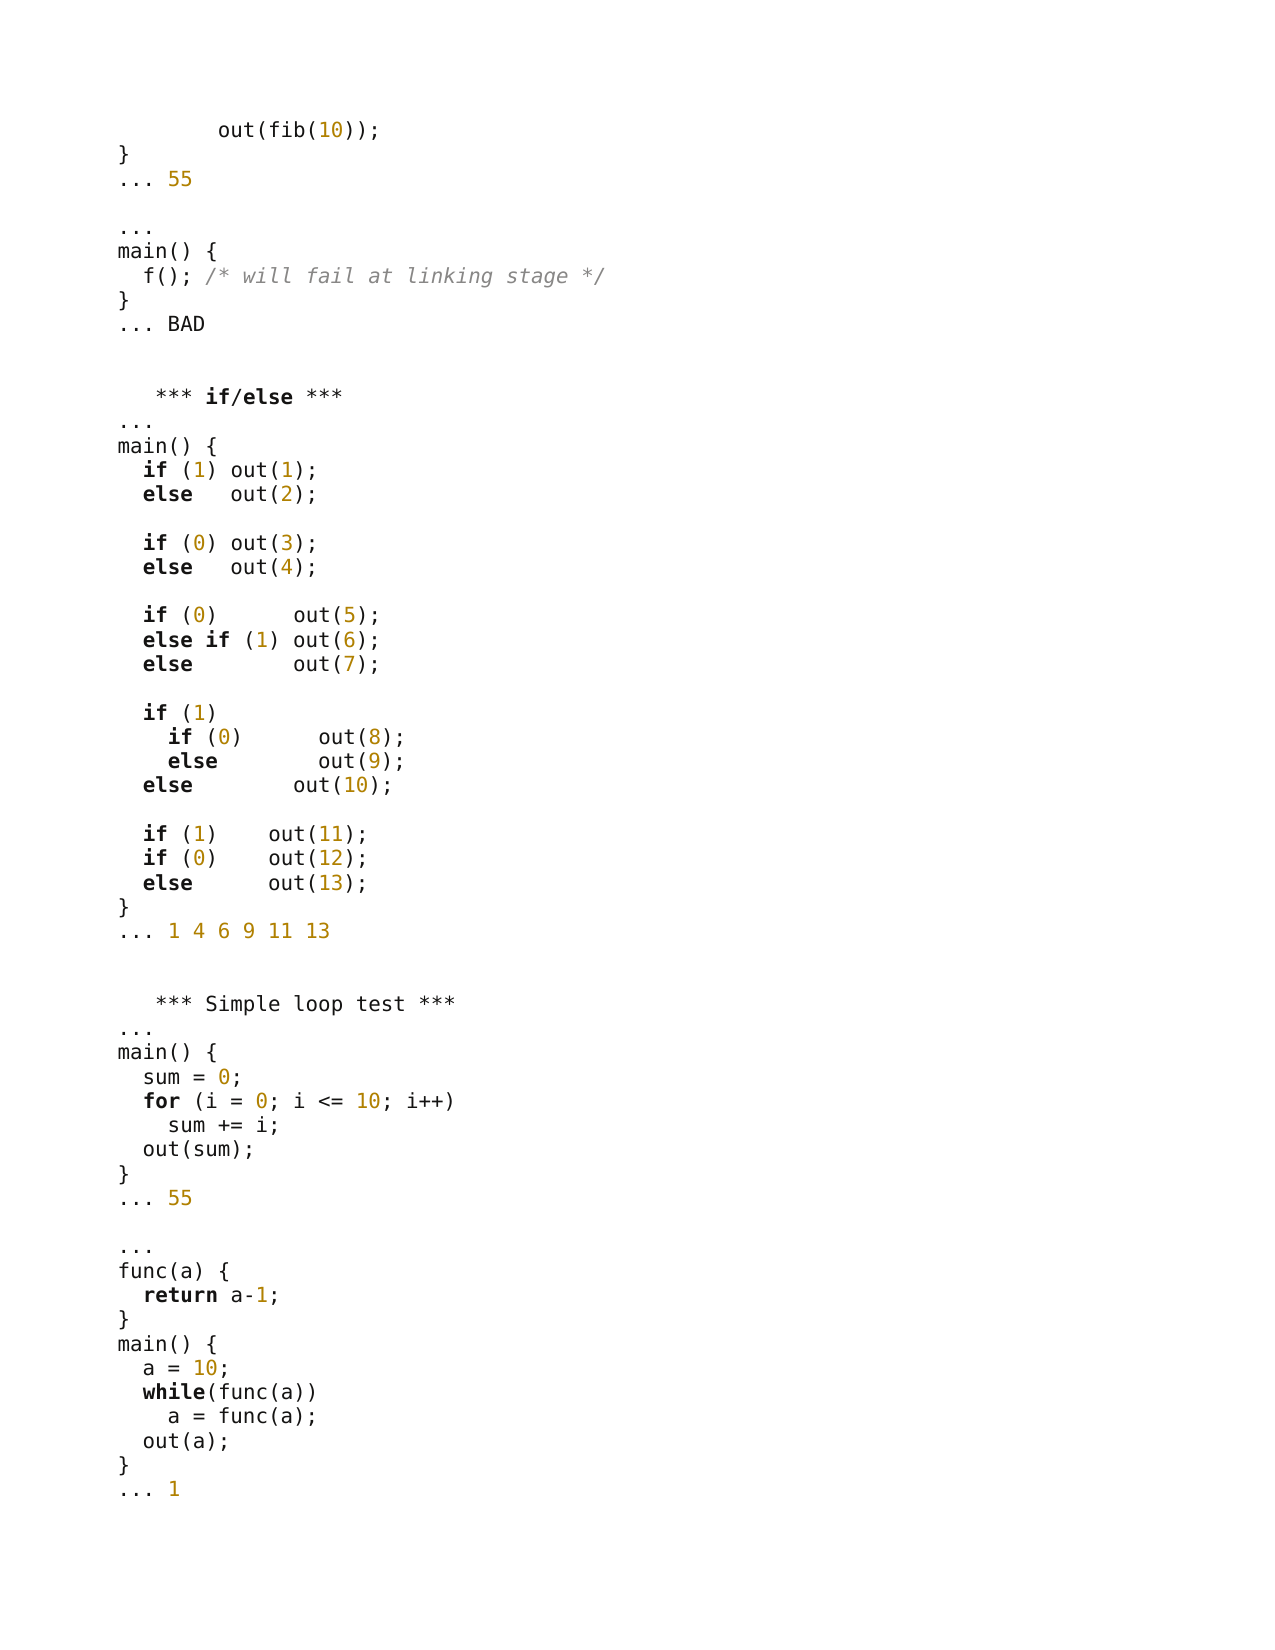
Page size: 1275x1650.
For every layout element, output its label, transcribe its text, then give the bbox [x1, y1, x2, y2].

text f(); /* will fail at linking stage */ [117, 264, 1157, 288]
text else if (1) out(6); [117, 628, 1157, 652]
text } [117, 142, 1157, 167]
text if (0) out(5); [117, 603, 1157, 628]
text ... [117, 1234, 1157, 1259]
text ... 1 4 6 9 11 13 [117, 919, 1157, 943]
text } [117, 1162, 1157, 1186]
text a = 10; [117, 1356, 1157, 1380]
text if (0) out(3); [117, 531, 1157, 555]
text if (0) out(8); [117, 725, 1157, 749]
text func(a) { [117, 1259, 1157, 1283]
text a = func(a); [117, 1404, 1157, 1429]
text ... [117, 409, 1157, 434]
text out(fib(10)); [117, 118, 1157, 142]
text } [117, 1307, 1157, 1332]
text else out(9); [117, 749, 1157, 773]
text *** if/else *** [117, 385, 1157, 409]
text main() { [117, 1040, 1157, 1065]
text ... 55 [117, 1186, 1157, 1210]
text if (0) out(12); [117, 846, 1157, 871]
text ... BAD [117, 312, 1157, 337]
text out(a); [117, 1429, 1157, 1453]
text } [117, 1453, 1157, 1477]
text main() { [117, 239, 1157, 264]
text ... [117, 1016, 1157, 1040]
text sum = 0; [117, 1065, 1157, 1089]
text else out(7); [117, 652, 1157, 676]
text } [117, 895, 1157, 919]
text main() { [117, 1332, 1157, 1356]
text if (1) [117, 701, 1157, 725]
text return a-1; [117, 1283, 1157, 1307]
text if (1) out(1); [117, 458, 1157, 482]
text while(func(a)) [117, 1380, 1157, 1404]
text main() { [117, 434, 1157, 458]
text } [117, 288, 1157, 312]
text *** Simple loop test *** [117, 992, 1157, 1016]
text ... [117, 215, 1157, 239]
text if (1) out(11); [117, 822, 1157, 846]
text sum += i; [117, 1113, 1157, 1137]
text else out(13); [117, 871, 1157, 895]
text ... 1 [117, 1477, 1157, 1502]
text else out(2); [117, 482, 1157, 506]
text for (i = 0; i <= 10; i++) [117, 1089, 1157, 1113]
text else out(4); [117, 555, 1157, 579]
text else out(10); [117, 773, 1157, 798]
text ... 55 [117, 167, 1157, 191]
text out(sum); [117, 1137, 1157, 1162]
